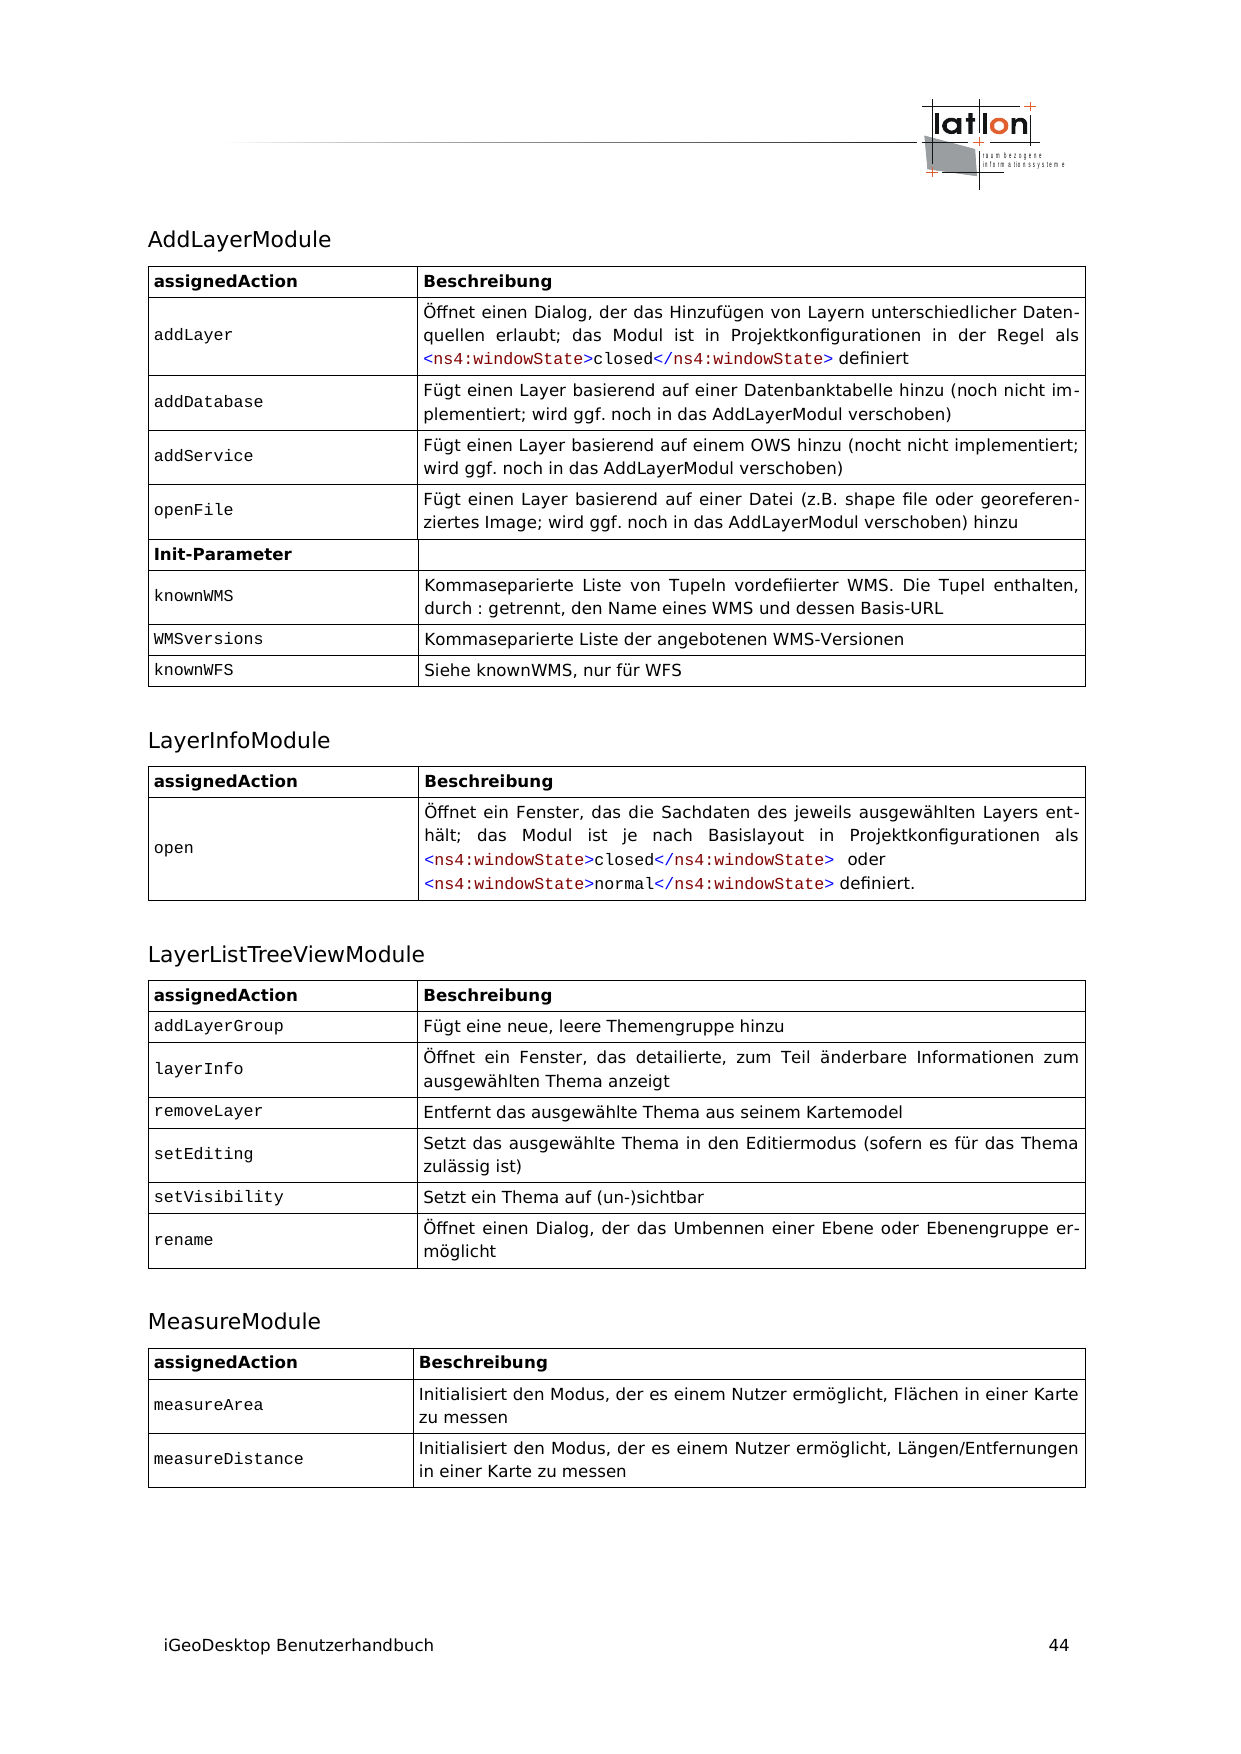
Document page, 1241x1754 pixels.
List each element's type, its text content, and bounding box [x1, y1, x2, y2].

table_cell knownWMS [149, 571, 418, 624]
table_header Beschreibung [418, 981, 1085, 1011]
table_cell addLayerGroup [149, 1012, 417, 1042]
table_cell Kommaseparierte Liste von Tupeln vordefiierter WMS. Die Tupel enthalten, durch : getrennt, den Name eines WMS und dessen Basis-URL [419, 571, 1085, 624]
table_cell knownWFS [149, 656, 418, 686]
table_cell Setzt das ausgewählte Thema in den Editiermodus (sofern es für das Thema zulässig ist) [418, 1129, 1085, 1182]
table_cell Öffnet ein Fenster, das detailierte, zum Teil änderbare Informationen zum ausgewählten Thema anzeigt [418, 1043, 1085, 1097]
table_cell openFile [149, 485, 417, 539]
table_cell Fügt einen Layer basierend auf einer Datenbanktabelle hinzu (noch nicht im­plementiert; wird ggf. noch in das AddLayerModul verschoben) [418, 376, 1085, 430]
table_cell Initialisiert den Modus, der es einem Nutzer ermöglicht, Längen/Entfernungen in einer Karte zu messen [414, 1434, 1085, 1487]
table_cell Setzt ein Thema auf (un-)sichtbar [418, 1183, 1085, 1213]
table_header Beschreibung [418, 267, 1085, 297]
table_cell WMSversions [149, 625, 418, 655]
table_header assignedAction [149, 767, 418, 797]
table_cell addService [149, 431, 417, 484]
subtitle AddLayerModule [148, 227, 1085, 253]
table_header assignedAction [149, 981, 417, 1011]
table_header Beschreibung [414, 1349, 1085, 1379]
table_header Init-Parameter [149, 540, 418, 570]
subtitle LayerInfoModule [148, 728, 1085, 753]
table_cell Fügt eine neue, leere Themengruppe hinzu [418, 1012, 1085, 1042]
table_cell Initialisiert den Modus, der es einem Nutzer ermöglicht, Flächen in einer Karte zu messen [414, 1380, 1085, 1433]
table_cell Kommaseparierte Liste der angebotenen WMS-Versionen [419, 625, 1085, 655]
table_header [419, 540, 1085, 570]
table_cell layerInfo [149, 1043, 417, 1097]
table_cell Fügt einen Layer basierend auf einer Datei (z.B. shape file oder georeferen­ziertes Image; wird ggf. noch in das AddLayerModul verschoben) hinzu [418, 485, 1085, 539]
table_cell Öffnet ein Fenster, das die Sachdaten des jeweils ausgewählten Layers ent­hält; das Modul ist je nach Basislayout in Projektkonfigurationen als <ns4:windowState>closed</ns4:windowState> oder <ns4:windowState>normal</ns4:windowState> definiert. [419, 798, 1085, 900]
table_cell Öffnet einen Dialog, der das Umbennen einer Ebene oder Ebenengruppe er­möglicht [418, 1214, 1085, 1268]
table_cell open [149, 798, 418, 900]
table_cell Entfernt das ausgewählte Thema aus seinem Kartemodel [418, 1098, 1085, 1128]
table_cell setVisibility [149, 1183, 417, 1213]
table_cell Fügt einen Layer basierend auf einem OWS hinzu (nocht nicht implementiert; wird ggf. noch in das AddLayerModul verschoben) [418, 431, 1085, 484]
table_cell setEditing [149, 1129, 417, 1182]
table_cell addDatabase [149, 376, 417, 430]
table_cell measureDistance [149, 1434, 413, 1487]
table_cell rename [149, 1214, 417, 1268]
table_cell removeLayer [149, 1098, 417, 1128]
table_header assignedAction [149, 267, 417, 297]
table_cell measureArea [149, 1380, 413, 1433]
table_cell addLayer [149, 298, 417, 375]
subtitle MeasureModule [148, 1309, 1085, 1335]
table_cell Siehe knownWMS, nur für WFS [419, 656, 1085, 686]
table_header assignedAction [149, 1349, 413, 1379]
table_cell Öffnet einen Dialog, der das Hinzufügen von Layern unterschiedlicher Daten­quellen erlaubt; das Modul ist in Projektkonfigurationen in der Regel als <ns4:windowState>closed</ns4:windowState> definiert [418, 298, 1085, 375]
subtitle LayerListTreeViewModule [148, 942, 1085, 967]
table_header Beschreibung [419, 767, 1085, 797]
